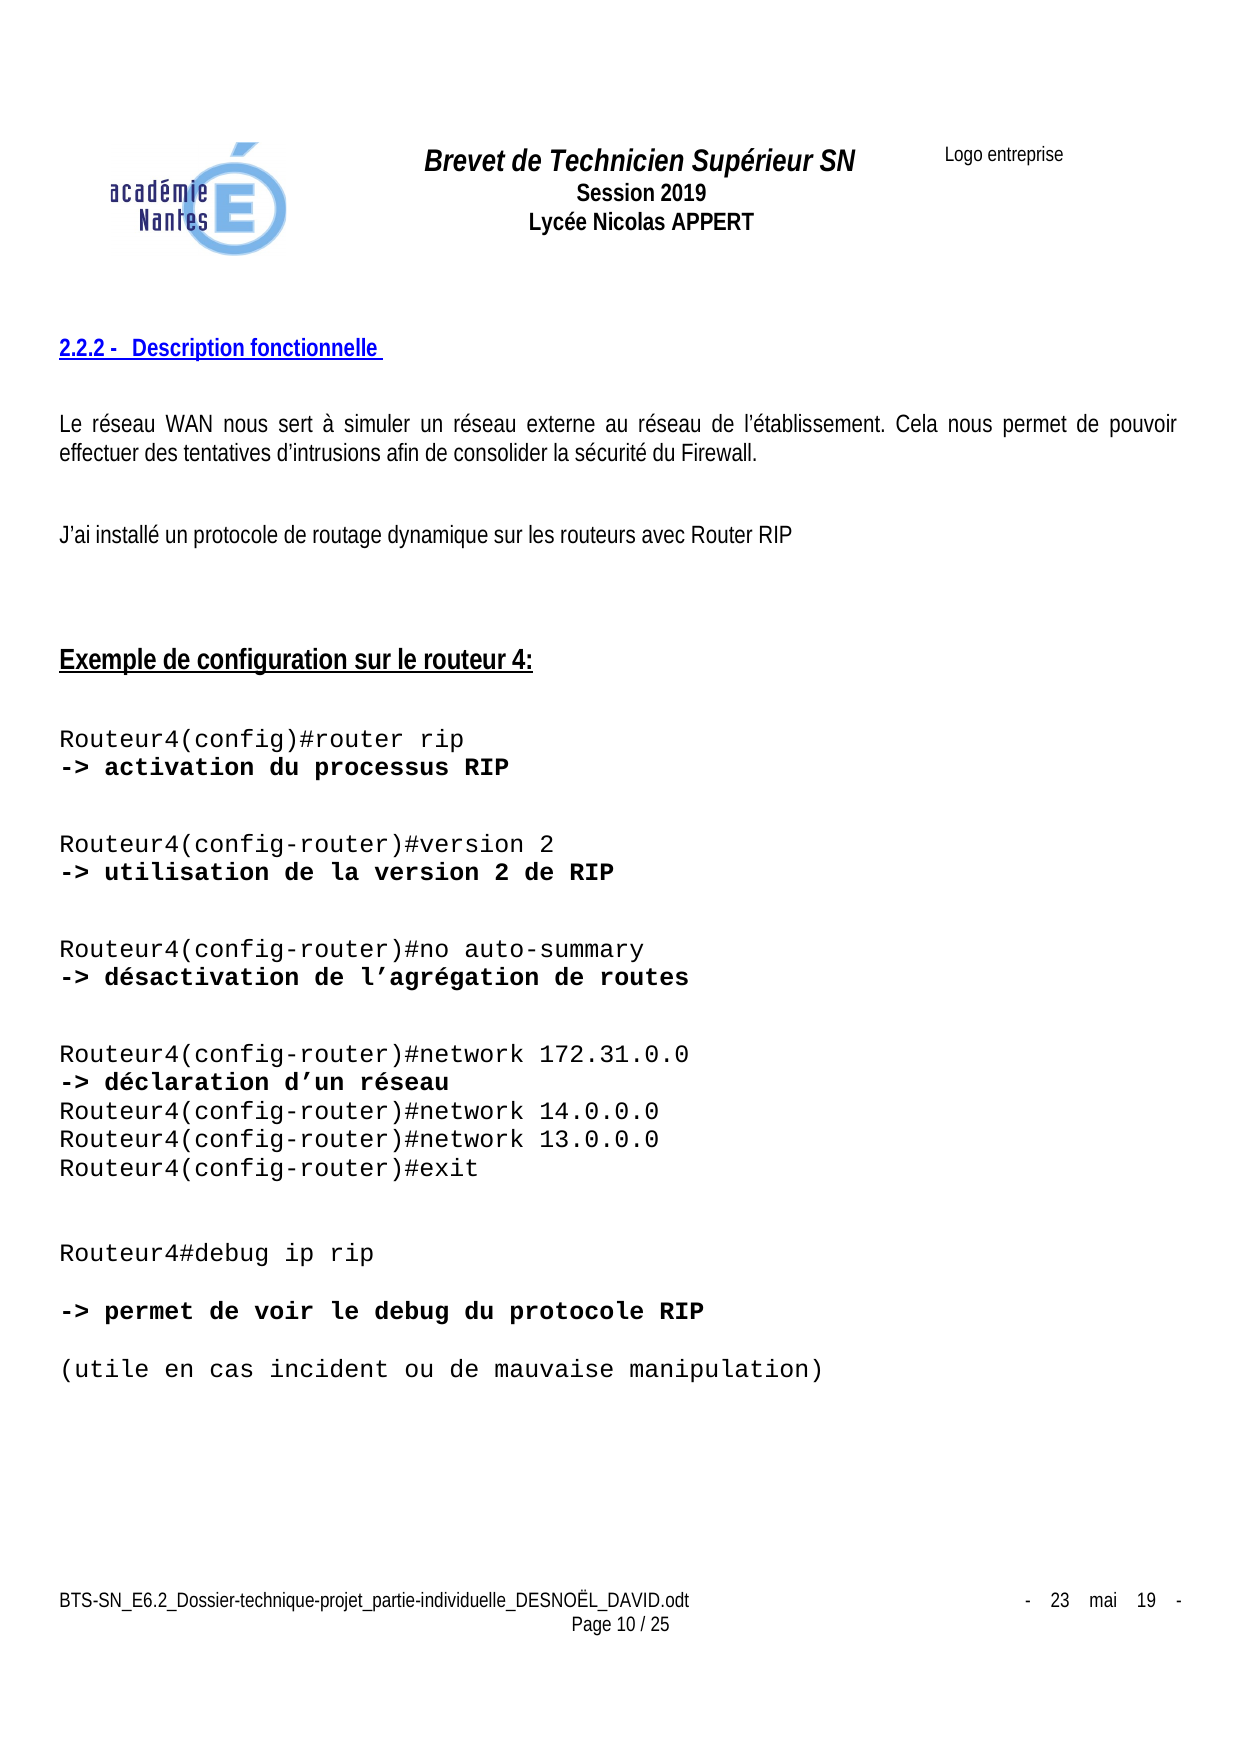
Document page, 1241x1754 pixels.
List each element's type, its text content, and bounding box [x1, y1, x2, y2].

text Exemple de configuration sur le routeur 4: [59, 642, 1181, 675]
text Routeur4(config-router)#network 172.31.0.0 [59, 1041, 1181, 1069]
text Routeur4(config-router)#version 2 [59, 831, 1181, 859]
text Routeur4#debug ip rip [59, 1241, 1181, 1269]
subtitle Description fonctionnelle [59, 333, 1181, 362]
text -> désactivation de l’agrégation de routes [59, 964, 1181, 993]
text Routeur4(config-router)#no auto-summary [59, 936, 1181, 964]
text Le réseau WAN nous sert à simuler un réseau externe au réseau de l’établissement. Cela nous permet de pouvoir effectuer des tentatives d’intrusions afin de consolider la sécurité du Firewall. [59, 409, 1181, 467]
text Routeur4(config-router)#exit [59, 1155, 1181, 1184]
text Routeur4(config-router)#network 14.0.0.0 [59, 1098, 1181, 1127]
text -> utilisation de la version 2 de RIP [59, 859, 1181, 888]
text -> permet de voir le debug du protocole RIP [59, 1299, 1181, 1327]
text -> déclaration d’un réseau [59, 1069, 1181, 1098]
text -> activation du processus RIP [59, 754, 1181, 783]
text J’ai installé un protocole de routage dynamique sur les routeurs avec Router RIP [59, 519, 1181, 548]
text Routeur4(config)#router rip [59, 726, 1181, 754]
text (utile en cas incident ou de mauvaise manipulation) [59, 1357, 1181, 1385]
text Routeur4(config-router)#network 13.0.0.0 [59, 1127, 1181, 1155]
picture [110, 142, 287, 256]
